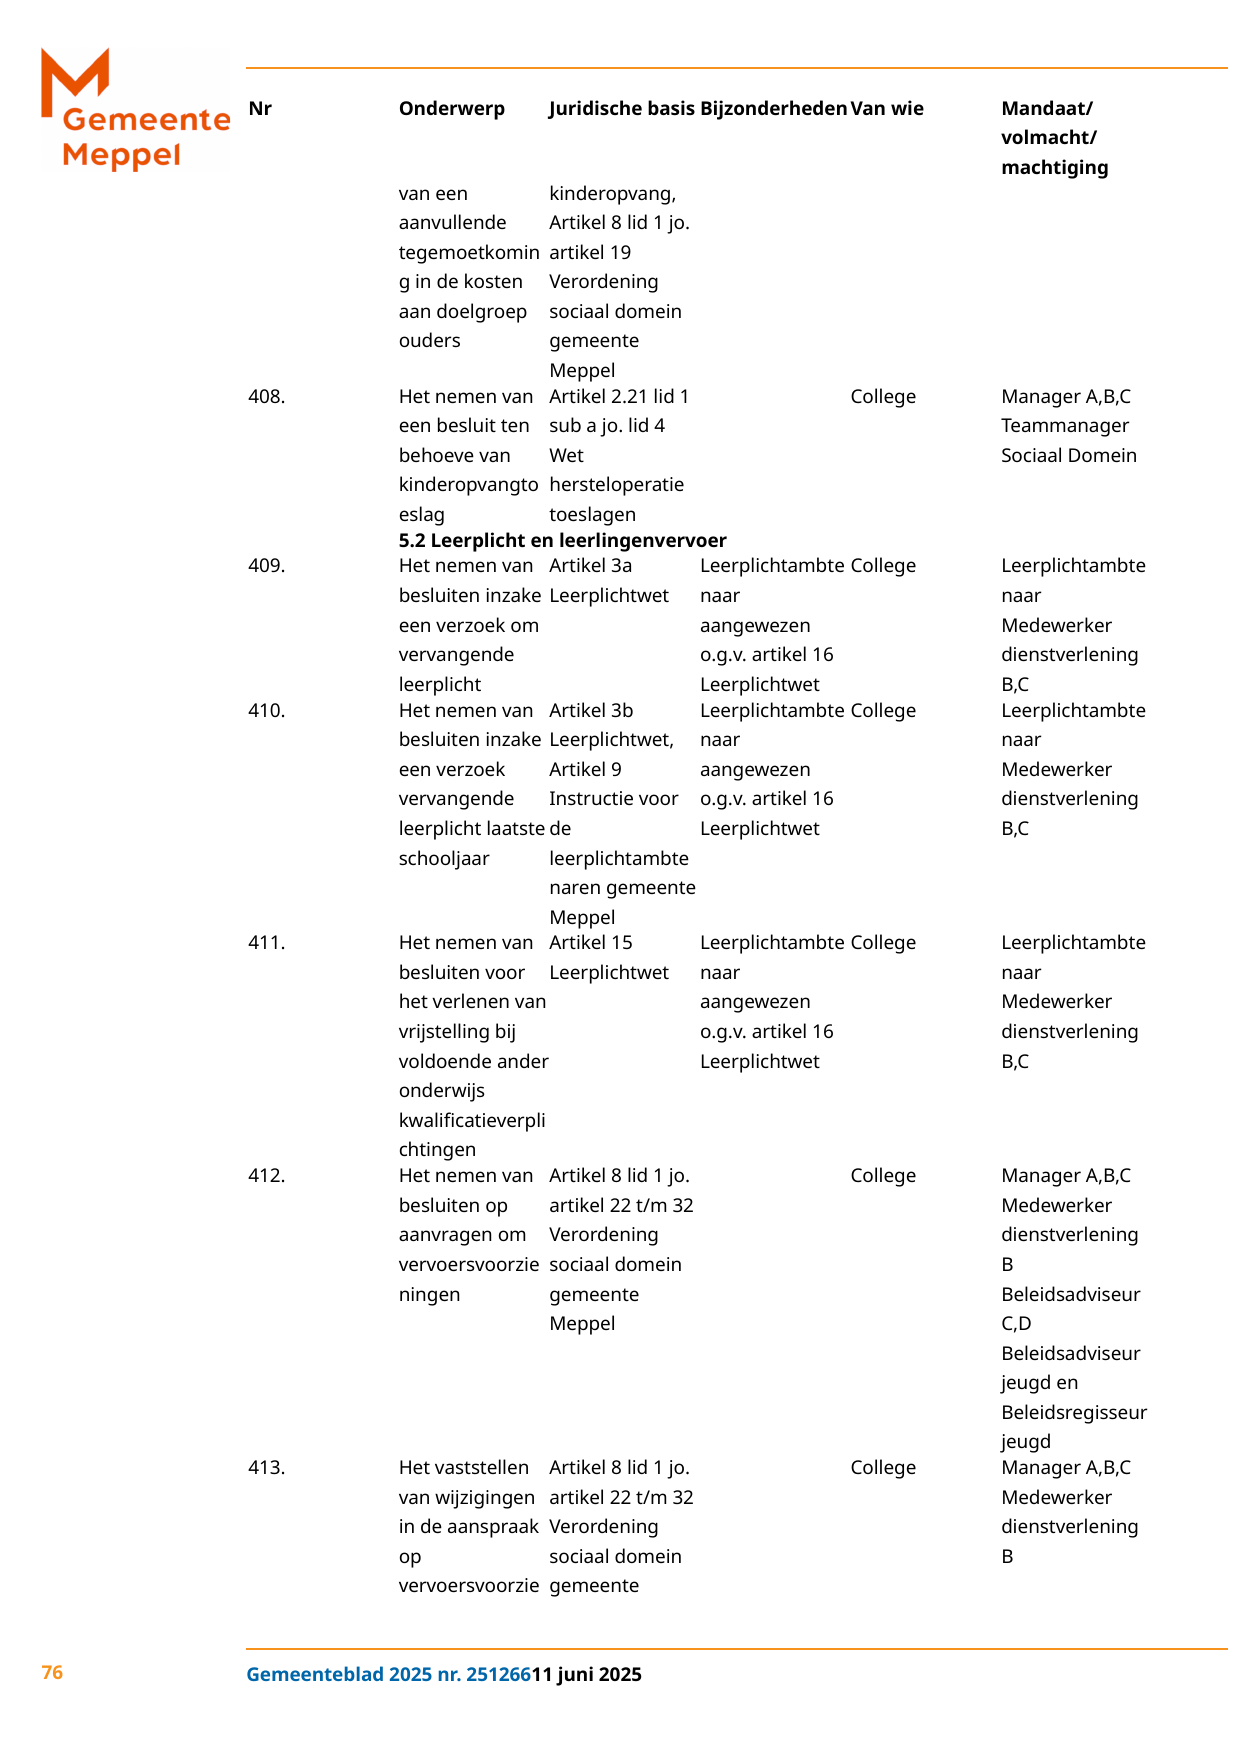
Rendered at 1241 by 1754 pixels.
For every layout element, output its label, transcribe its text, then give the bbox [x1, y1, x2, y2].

table_cell College [850, 553, 1001, 697]
table_cell 409. [248, 553, 398, 697]
table_cell College [850, 383, 1001, 527]
table_cell kinderopvang, Artikel 8 lid 1 jo. artikel 19 Verordening sociaal domein gemeente Meppel [549, 180, 700, 383]
table_cell Leerplichtambtenaar aangewezen o.g.v. artikel 16 Leerplichtwet [700, 930, 850, 1162]
table_cell [700, 1163, 850, 1454]
table_cell College [850, 697, 1001, 929]
table_header Juridische basis [549, 95, 700, 180]
table_cell Het vaststellen van wijzigingen in de aanspraak op vervoersvoorzie [399, 1454, 549, 1598]
table_cell Manager A,B,C Medewerker dienstverlening B Beleidsadviseur C,D Beleidsadviseur jeugd en Beleidsregisseur jeugd [1001, 1163, 1152, 1454]
table_cell Artikel 3b Leerplichtwet, Artikel 9 Instructie voor de leerplichtambtenaren gemeente Meppel [549, 697, 700, 929]
table_cell Manager A,B,C Teammanager Sociaal Domein [1001, 383, 1152, 527]
table_header Bijzonderheden [700, 95, 850, 180]
table_cell Leerplichtambtenaar aangewezen o.g.v. artikel 16 Leerplichtwet [700, 697, 850, 929]
table_cell [700, 180, 850, 383]
table_cell van een aanvullende tegemoetkoming in de kosten aan doelgroep ouders [399, 180, 549, 383]
table_cell Artikel 2.21 lid 1 sub a jo. lid 4 Wet hersteloperatie toeslagen [549, 383, 700, 527]
table_cell [700, 1454, 850, 1598]
table_cell College [850, 1163, 1001, 1454]
table_cell Het nemen van besluiten inzake een verzoek vervangende leerplicht laatste schooljaar [399, 697, 549, 929]
table_cell 410. [248, 697, 398, 929]
table_cell Het nemen van besluiten op aanvragen om vervoersvoorzieningen [399, 1163, 549, 1454]
table_cell Leerplichtambtenaar aangewezen o.g.v. artikel 16 Leerplichtwet [700, 553, 850, 697]
table_cell Leerplichtambtenaar Medewerker dienstverlening B,C [1001, 930, 1152, 1162]
table_cell [850, 180, 1001, 383]
table_cell Het nemen van een besluit ten behoeve van kinderopvangtoeslag [399, 383, 549, 527]
table_cell 412. [248, 1163, 398, 1454]
table_header Nr [248, 95, 398, 180]
table_header Mandaat/volmacht/machtiging [1001, 95, 1152, 180]
table_cell [700, 383, 850, 527]
table_cell 5.2 Leerplicht en leerlingenvervoer [399, 527, 1152, 553]
table_cell 413. [248, 1454, 398, 1598]
table_cell College [850, 930, 1001, 1162]
table_cell Artikel 8 lid 1 jo. artikel 22 t/m 32 Verordening sociaal domein gemeente Meppel [549, 1163, 700, 1454]
table_cell Leerplichtambtenaar Medewerker dienstverlening B,C [1001, 697, 1152, 929]
table_cell College [850, 1454, 1001, 1598]
table_cell Artikel 8 lid 1 jo. artikel 22 t/m 32 Verordening sociaal domein gemeente [549, 1454, 700, 1598]
table_cell Artikel 15 Leerplichtwet [549, 930, 700, 1162]
table_cell 411. [248, 930, 398, 1162]
table_cell [1001, 180, 1152, 383]
table_cell [248, 527, 398, 553]
table_cell [248, 180, 398, 383]
table_cell Artikel 3a Leerplichtwet [549, 553, 700, 697]
table_cell Het nemen van besluiten inzake een verzoek om vervangende leerplicht [399, 553, 549, 697]
table_cell Het nemen van besluiten voor het verlenen van vrijstelling bij voldoende ander onderwijs kwalificatieverplichtingen [399, 930, 549, 1162]
picture [41, 47, 231, 172]
table_cell Manager A,B,C Medewerker dienstverlening B [1001, 1454, 1152, 1598]
table_cell 408. [248, 383, 398, 527]
table_cell Leerplichtambtenaar Medewerker dienstverlening B,C [1001, 553, 1152, 697]
table_header Van wie [850, 95, 1001, 180]
table_header Onderwerp [399, 95, 549, 180]
